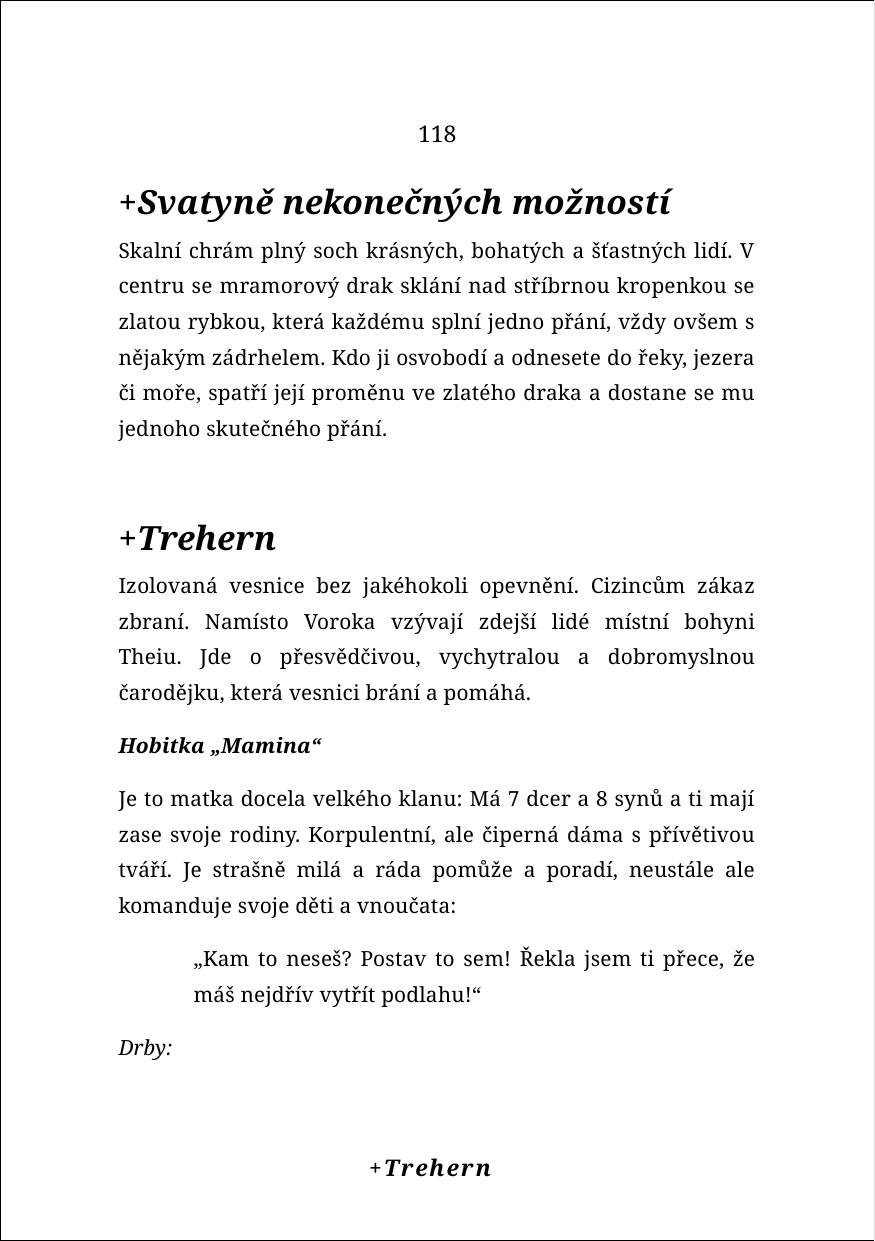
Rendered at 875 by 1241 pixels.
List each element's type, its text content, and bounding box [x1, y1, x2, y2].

text Izolovaná vesnice bez jakéhokoli opevnění. Cizincům zákaz zbraní. Namísto Voroka vzývají zdejší lidé místní bohyni Theiu. Jde o přesvědčivou, vychytralou a dobromyslnou čarodějku, která vesnici brání a pomáhá. [118, 571, 756, 706]
text Hobitka „Mamina“ [118, 731, 756, 760]
text Je to matka docela velkého klanu: Má 7 dcer a 8 synů a ti mají zase svoje rodiny. Korpulentní, ale čiperná dáma s přívětivou tváří. Je strašně milá a ráda pomůže a poradí, neustále ale komanduje svoje děti a vnoučata: [118, 784, 756, 919]
subtitle +Svatyně nekonečných možností [118, 179, 756, 224]
text Drby: [118, 1033, 756, 1061]
text Skalní chrám plný soch krásných, bohatých a šťastných lidí. V centru se mramorový drak sklání nad stříbrnou kropenkou se zlatou rybkou, která každému splní jedno přání, vždy ovšem s nějakým zádrhelem. Kdo ji osvobodí a odnesete do řeky, jezera či moře, spatří její proměnu ve zlatého draka a dostane se mu jednoho skutečného přání. [118, 236, 756, 442]
subtitle +Trehern [118, 514, 756, 560]
list „Kam to neseš? Postav to sem! Řekla jsem ti přece, že máš nejdřív vytřít podlahu!“ [156, 944, 756, 1008]
